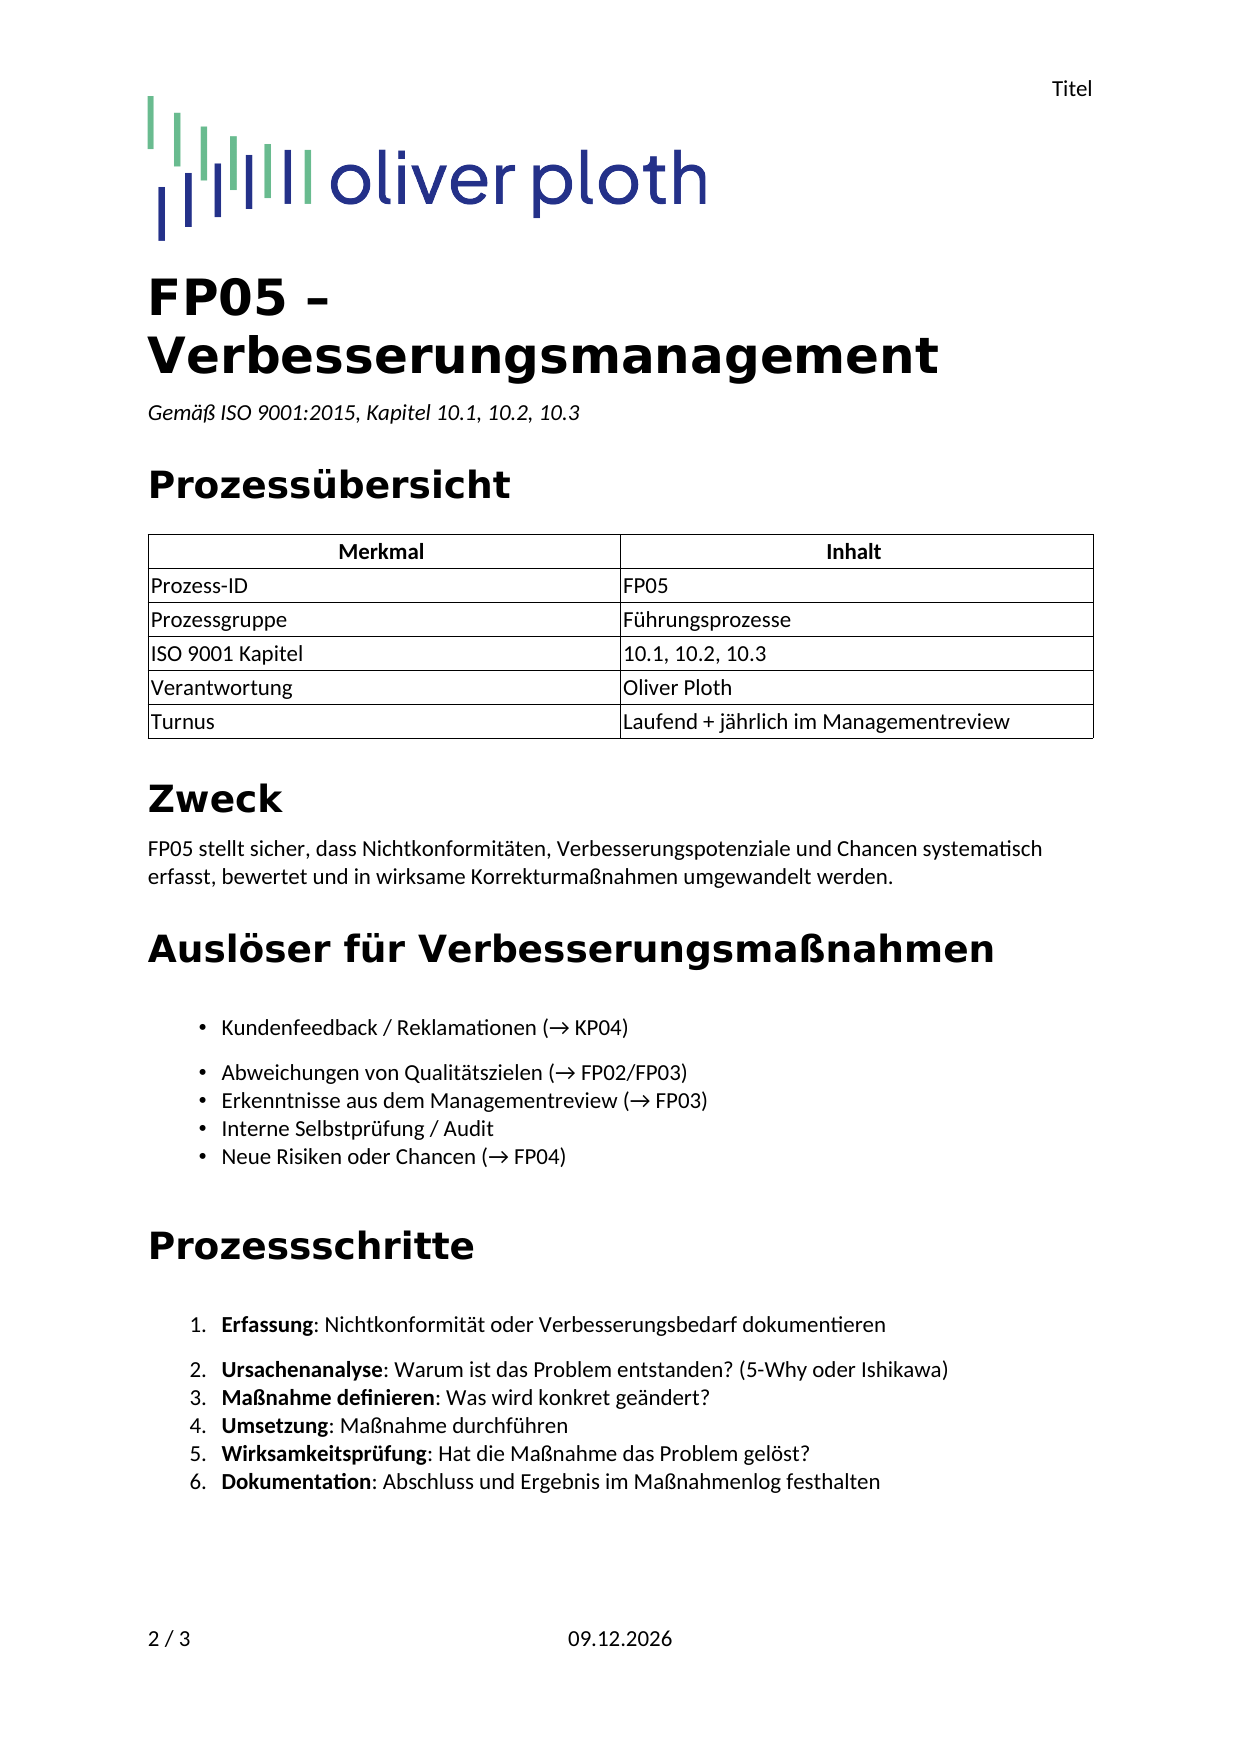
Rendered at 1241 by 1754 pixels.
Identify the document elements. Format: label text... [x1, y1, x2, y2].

table_cell Führungsprozesse [621, 603, 1093, 636]
list Neue Risiken oder Chancen (→ FP04) [207, 1142, 1093, 1170]
table_cell Prozessgruppe [149, 603, 620, 636]
list Wirksamkeitsprüfung: Hat die Maßnahme das Problem gelöst? [207, 1439, 1093, 1467]
table_header Merkmal [149, 535, 620, 568]
list Interne Selbstprüfung / Audit [207, 1114, 1093, 1142]
list Maßnahme definieren: Was wird konkret geändert? [207, 1383, 1093, 1411]
table_cell Laufend + jährlich im Managementreview [621, 705, 1093, 738]
text FP05 stellt sicher, dass Nichtkonformitäten, Verbesserungspotenziale und Chancen systematisch erfasst, bewertet und in wirksame Korrekturmaßnahmen umgewandelt werden. [148, 834, 1093, 890]
list Erkenntnisse aus dem Managementreview (→ FP03) [207, 1086, 1093, 1114]
subtitle Prozessübersicht [148, 463, 1093, 507]
table_cell FP05 [621, 569, 1093, 602]
table_cell 10.1, 10.2, 10.3 [621, 637, 1093, 670]
table_cell Prozess-ID [149, 569, 620, 602]
text Gemäß ISO 9001:2015, Kapitel 10.1, 10.2, 10.3 [148, 398, 1093, 426]
list Erfassung: Nichtkonformität oder Verbesserungsbedarf dokumentieren [207, 1310, 1093, 1338]
table_header Inhalt [621, 535, 1093, 568]
list Kundenfeedback / Reklamationen (→ KP04) [207, 1013, 1093, 1041]
list Ursachenanalyse: Warum ist das Problem entstanden? (5-Why oder Ishikawa) [207, 1355, 1093, 1383]
list Umsetzung: Maßnahme durchführen [207, 1411, 1093, 1439]
list Abweichungen von Qualitätszielen (→ FP02/FP03) [207, 1058, 1093, 1086]
table_cell Verantwortung [149, 671, 620, 704]
table_cell Oliver Ploth [621, 671, 1093, 704]
table_cell ISO 9001 Kapitel [149, 637, 620, 670]
subtitle FP05 – Verbesserungsmanagement [148, 269, 1093, 385]
subtitle Zweck [148, 778, 1093, 821]
subtitle Prozessschritte [148, 1224, 1093, 1268]
list Dokumentation: Abschluss und Ergebnis im Maßnahmenlog festhalten [207, 1467, 1093, 1495]
table_cell Turnus [149, 705, 620, 738]
subtitle Auslöser für Verbesserungsmaßnahmen [148, 927, 1093, 971]
